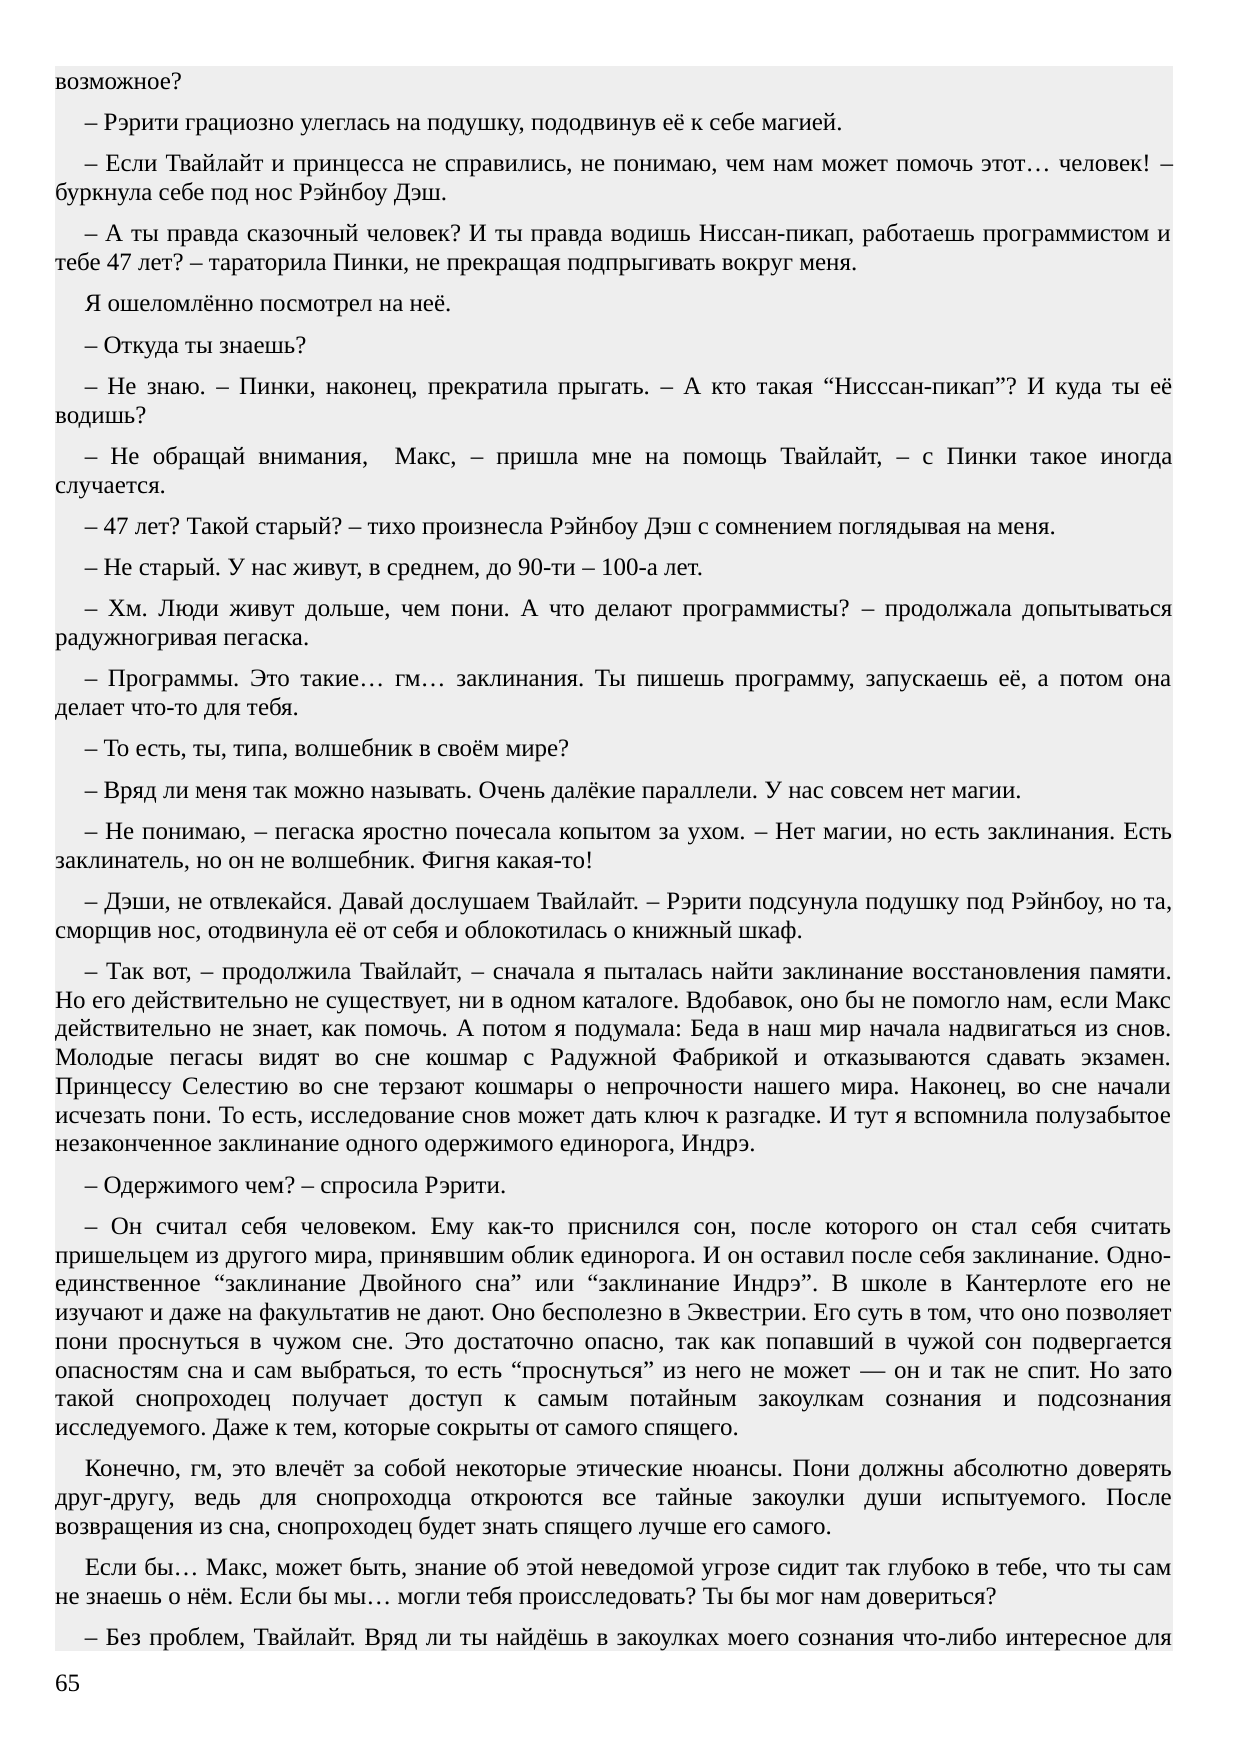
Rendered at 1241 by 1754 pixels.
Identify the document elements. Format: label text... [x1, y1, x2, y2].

text – То есть, ты, типа, волшебник в своём мире? [55, 733, 1173, 762]
text – Так вот, – продолжила Твайлайт, – сначала я пыталась найти заклинание восстановления памяти. Но его действительно не существует, ни в одном каталоге. Вдобавок, оно бы не помогло нам, если Макс действительно не знает, как помочь. А потом я подумала: Беда в наш мир начала надвигаться из снов. Молодые пегасы видят во сне кошмар с Радужной Фабрикой и отказываются сдавать экзамен. Принцессу Селестию во сне терзают кошмары о непрочности нашего мира. Наконец, во сне начали исчезать пони. То есть, исследование снов может дать ключ к разгадке. И тут я вспомнила полузабытое незаконченное заклинание одного одержимого единорога, Индрэ. [55, 956, 1173, 1157]
text – Дэши, не отвлекайся. Давай дослушаем Твайлайт. – Рэрити подсунула подушку под Рэйнбоу, но та, сморщив нос, отодвинула её от себя и облокотилась о книжный шкаф. [55, 886, 1173, 943]
text – Откуда ты знаешь? [55, 330, 1173, 358]
text – Вряд ли меня так можно называть. Очень далёкие параллели. У нас совсем нет магии. [55, 775, 1173, 803]
text – Он считал себя человеком. Ему как-то приснился сон, после которого он стал себя считать пришельцем из другого мира, принявшим облик единорога. И он оставил после себя заклинание. Одно-единственное “заклинание Двойного сна” или “заклинание Индрэ”. В школе в Кантерлоте его не изучают и даже на факультатив не дают. Оно бесполезно в Эквестрии. Его суть в том, что оно позволяет пони проснуться в чужом сне. Это достаточно опасно, так как попавший в чужой сон подвергается опасностям сна и сам выбраться, то есть “проснуться” из него не может — он и так не спит. Но зато такой снопроходец получает доступ к самым потайным закоулкам сознания и подсознания исследуемого. Даже к тем, которые сокрыты от самого спящего. [55, 1211, 1173, 1441]
text – Не знаю. – Пинки, наконец, прекратила прыгать. – А кто такая “Нисссан-пикап”? И куда ты её водишь? [55, 371, 1173, 428]
text Я ошеломлённо посмотрел на неё. [55, 288, 1173, 317]
text – Рэрити грациозно улеглась на подушку, пододвинув её к себе магией. [55, 107, 1173, 136]
text Конечно, гм, это влечёт за собой некоторые этические нюансы. Пони должны абсолютно доверять друг-другу, ведь для снопроходца откроются все тайные закоулки души испытуемого. После возвращения из сна, снопроходец будет знать спящего лучше его самого. [55, 1453, 1173, 1540]
text – Хм. Люди живут дольше, чем пони. А что делают программисты? – продолжала допытываться радужногривая пегаска. [55, 593, 1173, 651]
text – Не старый. У нас живут, в среднем, до 90-ти – 100-а лет. [55, 552, 1173, 581]
text – Не понимаю, – пегаска яростно почесала копытом за ухом. – Нет магии, но есть заклинания. Есть заклинатель, но он не волшебник. Фигня какая-то! [55, 816, 1173, 873]
text – Одержимого чем? – спросила Рэрити. [55, 1170, 1173, 1198]
text возможное? [55, 66, 1173, 95]
text – 47 лет? Такой старый? – тихо произнесла Рэйнбоу Дэш с сомнением поглядывая на меня. [55, 511, 1173, 540]
text – А ты правда сказочный человек? И ты правда водишь Ниссан-пикап, работаешь программистом и тебе 47 лет? – тараторила Пинки, не прекращая подпрыгивать вокруг меня. [55, 218, 1173, 276]
text – Без проблем, Твайлайт. Вряд ли ты найдёшь в закоулках моего сознания что-либо интересное для [55, 1622, 1173, 1651]
text Если бы… Макс, может быть, знание об этой неведомой угрозе сидит так глубоко в тебе, что ты сам не знаешь о нём. Если бы мы… могли тебя происследовать? Ты бы мог нам довериться? [55, 1552, 1173, 1610]
text – Программы. Это такие… гм… заклинания. Ты пишешь программу, запускаешь её, а потом она делает что-то для тебя. [55, 663, 1173, 721]
text – Не обращай внимания, Макс, – пришла мне на помощь Твайлайт, – с Пинки такое иногда случается. [55, 441, 1173, 498]
text – Если Твайлайт и принцесса не справились, не понимаю, чем нам может помочь этот… человек! – буркнула себе под нос Рэйнбоу Дэш. [55, 148, 1173, 206]
